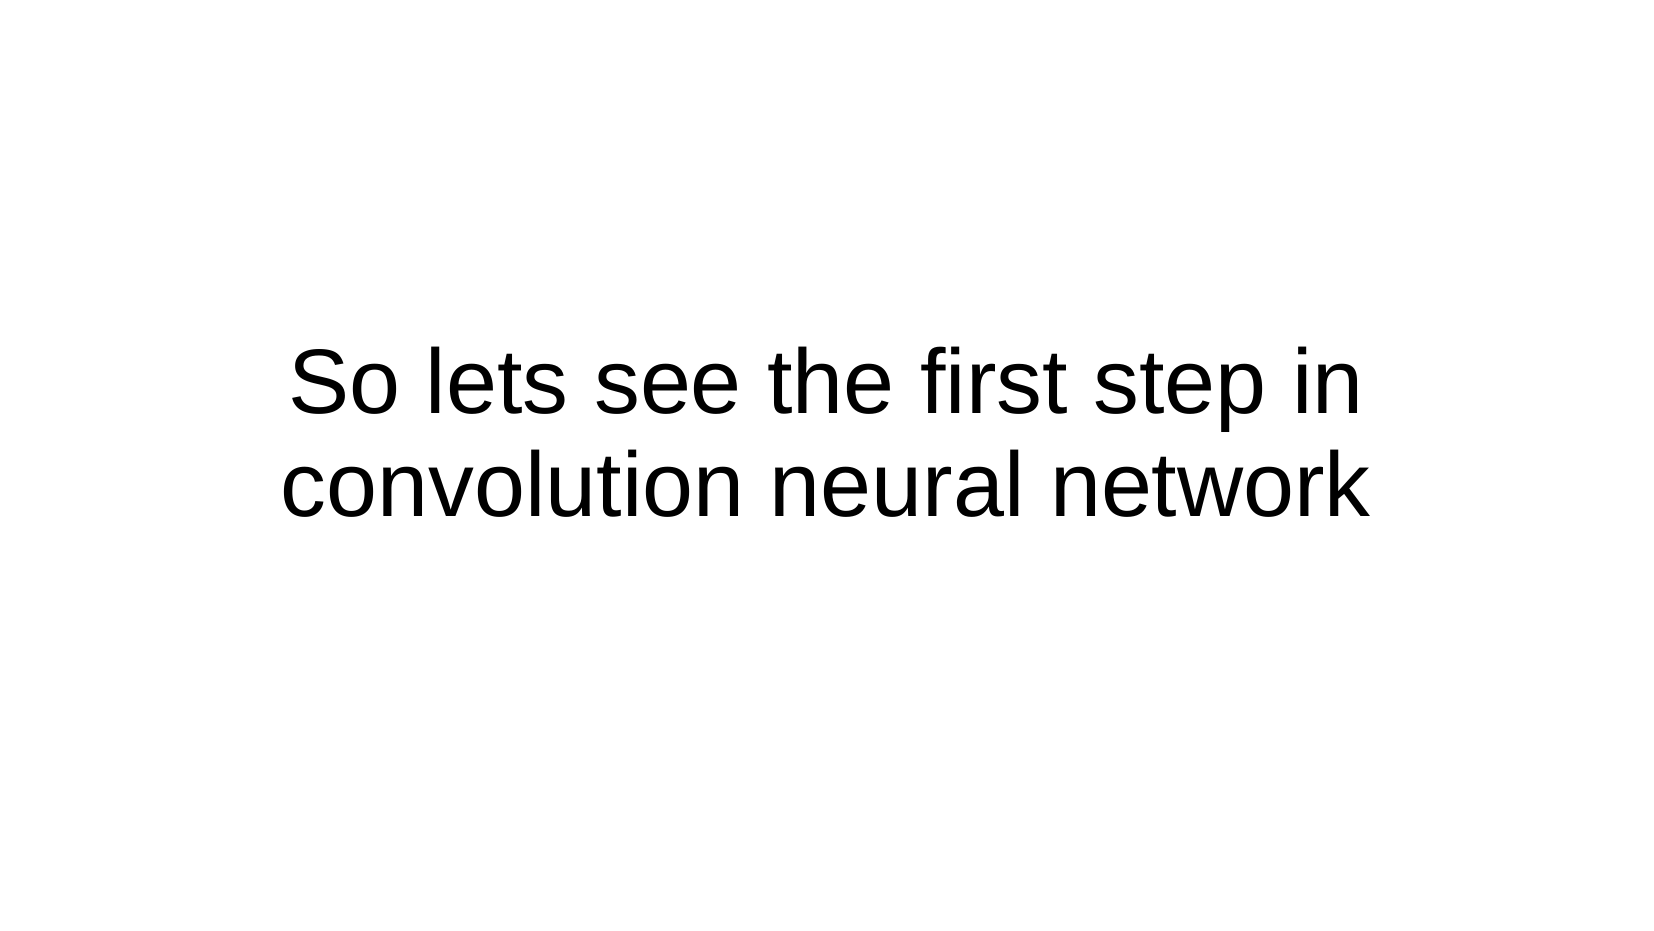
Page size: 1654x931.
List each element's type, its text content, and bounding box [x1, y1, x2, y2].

title So lets see the first step in convolution neural network [82, 330, 1571, 536]
